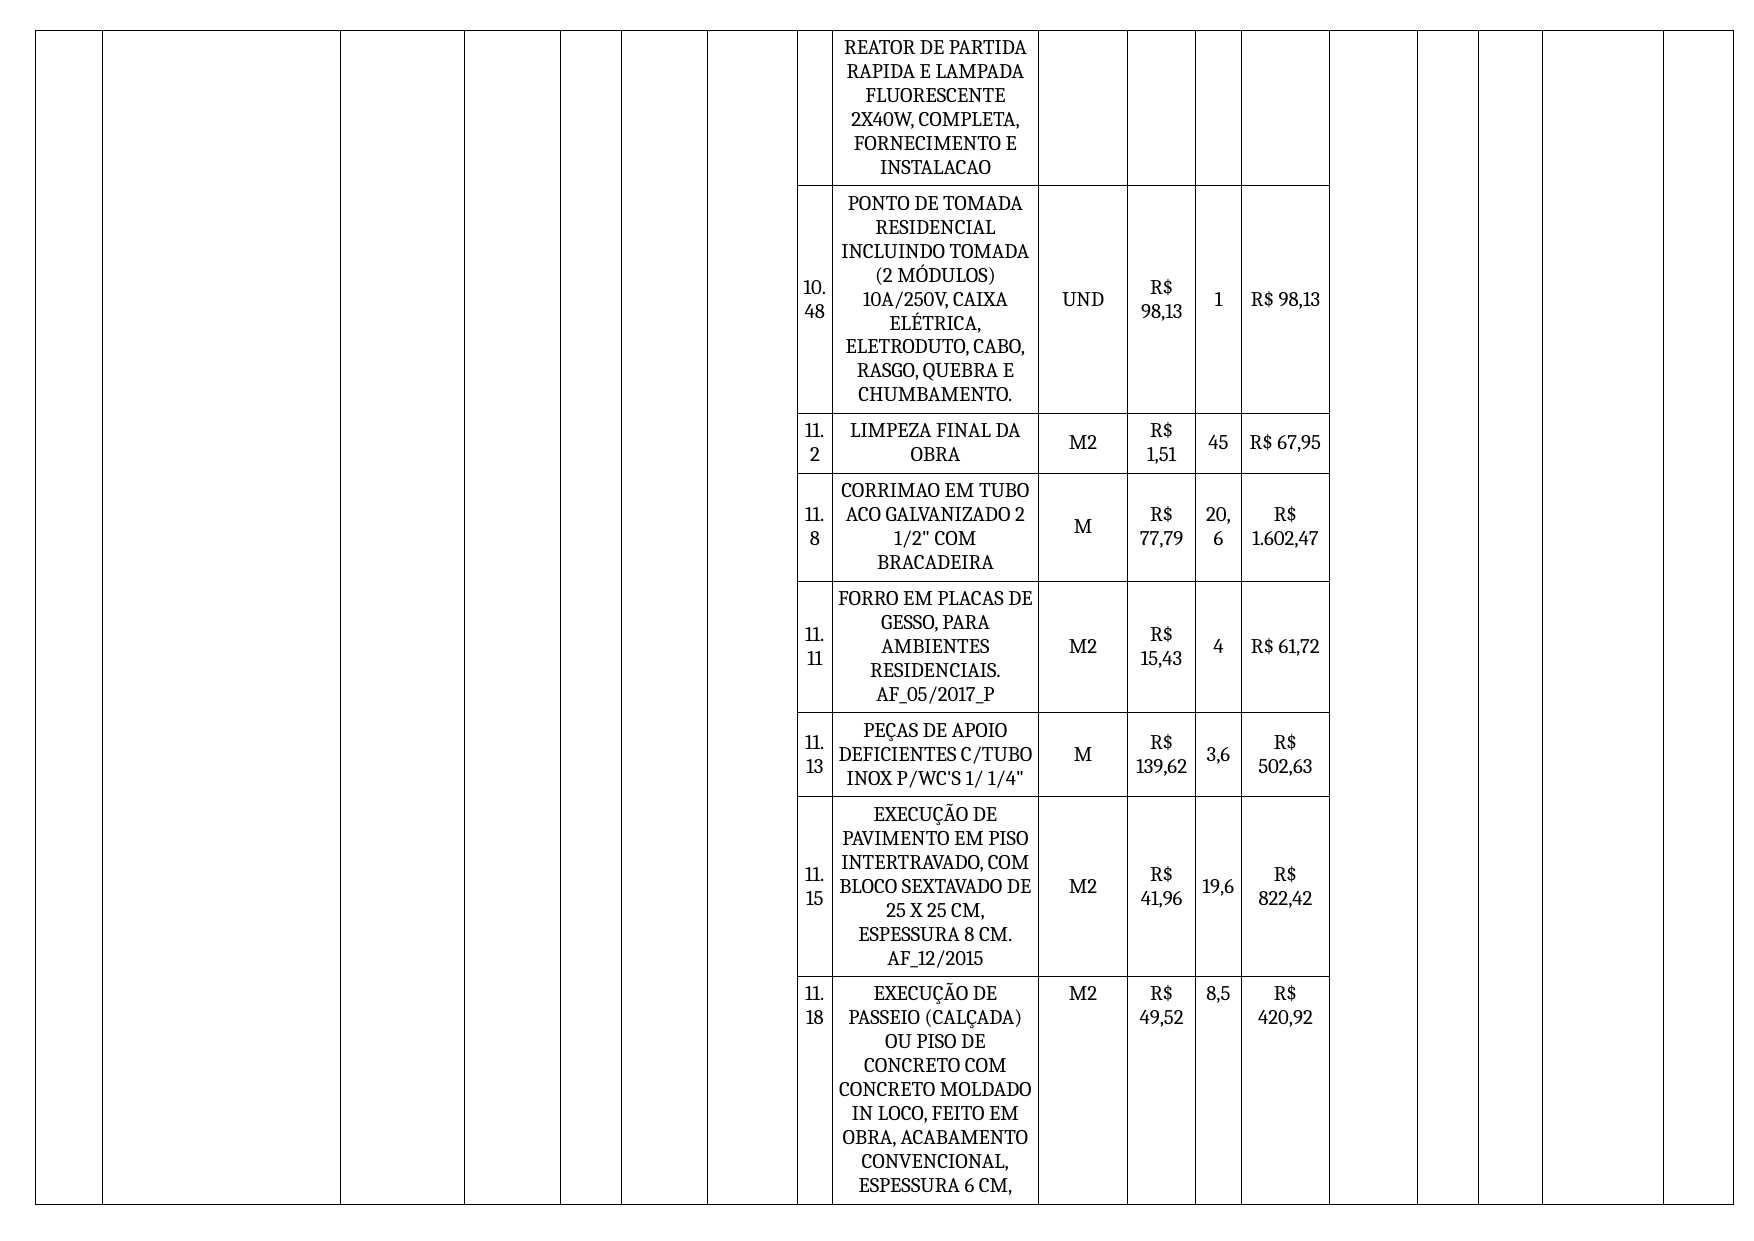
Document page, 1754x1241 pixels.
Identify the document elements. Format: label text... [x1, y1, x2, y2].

table_cell [1418, 31, 1478, 1203]
table_cell M2 [1039, 582, 1127, 712]
table_cell [1242, 31, 1329, 185]
table_cell [103, 31, 340, 1203]
table_cell 8,5 [1196, 977, 1241, 1203]
table_cell 19,6 [1196, 797, 1241, 976]
table_cell [798, 31, 832, 185]
table_cell UND [1039, 186, 1127, 413]
table_cell R$ 98,13 [1128, 186, 1195, 413]
table_cell R$ 77,79 [1128, 474, 1195, 581]
table_cell 11.18 [798, 977, 832, 1203]
table_cell 4 [1196, 582, 1241, 712]
table_cell [36, 31, 102, 1203]
table_cell 45 [1196, 414, 1241, 473]
table_cell [708, 31, 797, 1203]
table_cell R$ 822,42 [1242, 797, 1329, 976]
table_cell REATOR DE PARTIDA RAPIDA E LAMPADA FLUORESCENTE 2X40W, COMPLETA, FORNECIMENTO E INSTALACAO [833, 31, 1038, 185]
table_cell PONTO DE TOMADA RESIDENCIAL INCLUINDO TOMADA (2 MÓDULOS) 10A/250V, CAIXA ELÉTRICA, ELETRODUTO, CABO, RASGO, QUEBRA E CHUMBAMENTO. [833, 186, 1038, 413]
table_cell 11.15 [798, 797, 832, 976]
table_cell R$ 139,62 [1128, 713, 1195, 796]
table_cell R$ 41,96 [1128, 797, 1195, 976]
table_cell R$ 49,52 [1128, 977, 1195, 1203]
table_cell 3,6 [1196, 713, 1241, 796]
table_cell [1664, 31, 1733, 1203]
table_cell 11.2 [798, 414, 832, 473]
table_cell [1128, 31, 1195, 185]
table_cell R$ 502,63 [1242, 713, 1329, 796]
table_cell R$ 61,72 [1242, 582, 1329, 712]
table_cell EXECUÇÃO DE PAVIMENTO EM PISO INTERTRAVADO, COM BLOCO SEXTAVADO DE 25 X 25 CM, ESPESSURA 8 CM. AF_12/2015 [833, 797, 1038, 976]
table_cell R$ 15,43 [1128, 582, 1195, 712]
table_cell [1039, 31, 1127, 185]
table_cell [465, 31, 560, 1203]
table_cell LIMPEZA FINAL DA OBRA [833, 414, 1038, 473]
table_cell [1543, 31, 1663, 1203]
table_cell M [1039, 474, 1127, 581]
table_cell R$ 98,13 [1242, 186, 1329, 413]
table_cell [1196, 31, 1241, 185]
table_cell M [1039, 713, 1127, 796]
table_cell 11.13 [798, 713, 832, 796]
table_cell EXECUÇÃO DE PASSEIO (CALÇADA) OU PISO DE CONCRETO COM CONCRETO MOLDADO IN LOCO, FEITO EM OBRA, ACABAMENTO CONVENCIONAL, ESPESSURA 6 CM, [833, 977, 1038, 1203]
table_cell 11.11 [798, 582, 832, 712]
table_cell [1330, 31, 1417, 1203]
table_cell 1 [1196, 186, 1241, 413]
table_cell [1479, 31, 1542, 1203]
table_cell M2 [1039, 797, 1127, 976]
table_cell PEÇAS DE APOIO DEFICIENTES C/TUBO INOX P/WC'S 1/ 1/4" [833, 713, 1038, 796]
table_cell R$ 420,92 [1242, 977, 1329, 1203]
table_cell R$ 1,51 [1128, 414, 1195, 473]
table_cell [561, 31, 621, 1203]
table_cell R$ 67,95 [1242, 414, 1329, 473]
table_cell 20,6 [1196, 474, 1241, 581]
table_cell 11.8 [798, 474, 832, 581]
table_cell 10.48 [798, 186, 832, 413]
table_cell CORRIMAO EM TUBO ACO GALVANIZADO 2 1/2" COM BRACADEIRA [833, 474, 1038, 581]
table_cell FORRO EM PLACAS DE GESSO, PARA AMBIENTES RESIDENCIAIS. AF_05/2017_P [833, 582, 1038, 712]
table_cell M2 [1039, 414, 1127, 473]
table_cell R$ 1.602,47 [1242, 474, 1329, 581]
table_cell M2 [1039, 977, 1127, 1203]
table_cell [622, 31, 707, 1203]
table_cell [341, 31, 464, 1203]
